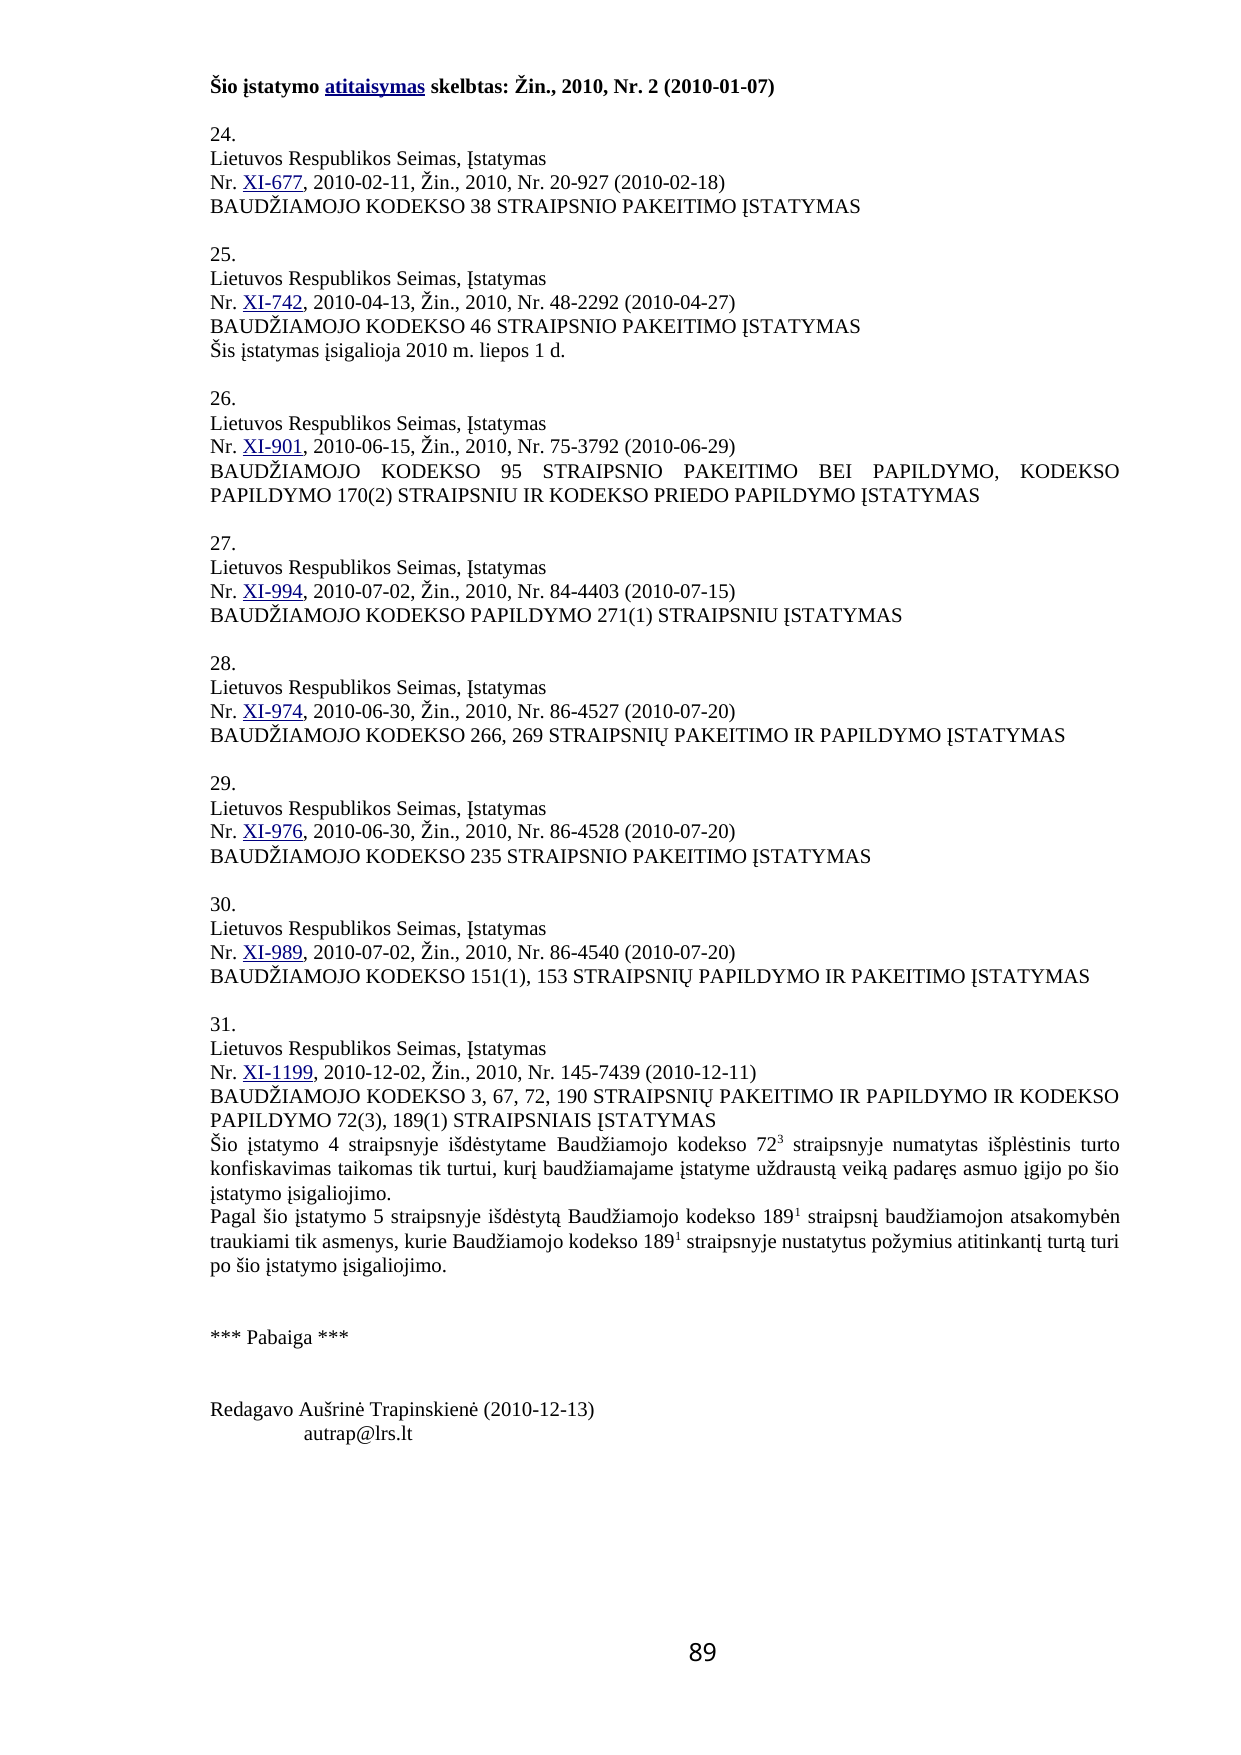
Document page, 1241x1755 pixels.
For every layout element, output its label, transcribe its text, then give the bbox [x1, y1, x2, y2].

text Nr. XI-742, 2010-04-13, Žin., 2010, Nr. 48-2292 (2010-04-27) [210, 290, 1120, 314]
text Nr. XI-994, 2010-07-02, Žin., 2010, Nr. 84-4403 (2010-07-15) [210, 579, 1120, 603]
text BAUDŽIAMOJO KODEKSO 235 STRAIPSNIO PAKEITIMO ĮSTATYMAS [210, 843, 1120, 868]
text Šio įstatymo atitaisymas skelbtas: Žin., 2010, Nr. 2 (2010-01-07) [210, 73, 1120, 98]
text 28. [210, 651, 1120, 675]
text 27. [210, 531, 1120, 555]
text Lietuvos Respublikos Seimas, Įstatymas [210, 410, 1120, 434]
text BAUDŽIAMOJO KODEKSO 266, 269 STRAIPSNIŲ PAKEITIMO IR PAPILDYMO ĮSTATYMAS [210, 723, 1120, 747]
text Šio įstatymo 4 straipsnyje išdėstytame Baudžiamojo kodekso 723 straipsnyje numatytas išplėstinis turto konfiskavimas taikomas tik turtui, kurį baudžiamajame įstatyme uždraustą veiką padaręs asmuo įgijo po šio įstatymo įsigaliojimo. [210, 1132, 1120, 1204]
text Lietuvos Respublikos Seimas, Įstatymas [210, 1036, 1120, 1060]
text 30. [210, 892, 1120, 916]
text 31. [210, 1012, 1120, 1036]
text Nr. XI-901, 2010-06-15, Žin., 2010, Nr. 75-3792 (2010-06-29) [210, 434, 1120, 458]
text BAUDŽIAMOJO KODEKSO 3, 67, 72, 190 STRAIPSNIŲ PAKEITIMO IR PAPILDYMO IR KODEKSO PAPILDYMO 72(3), 189(1) STRAIPSNIAIS ĮSTATYMAS [210, 1084, 1120, 1132]
text 26. [210, 386, 1120, 410]
text Lietuvos Respublikos Seimas, Įstatymas [210, 266, 1120, 290]
text Nr. XI-989, 2010-07-02, Žin., 2010, Nr. 86-4540 (2010-07-20) [210, 940, 1120, 964]
text Lietuvos Respublikos Seimas, Įstatymas [210, 146, 1120, 170]
text BAUDŽIAMOJO KODEKSO PAPILDYMO 271(1) STRAIPSNIU ĮSTATYMAS [210, 603, 1120, 627]
text Lietuvos Respublikos Seimas, Įstatymas [210, 795, 1120, 819]
text BAUDŽIAMOJO KODEKSO 46 STRAIPSNIO PAKEITIMO ĮSTATYMAS [210, 314, 1120, 338]
text Nr. XI-976, 2010-06-30, Žin., 2010, Nr. 86-4528 (2010-07-20) [210, 819, 1120, 843]
text Lietuvos Respublikos Seimas, Įstatymas [210, 555, 1120, 579]
text *** Pabaiga *** [210, 1325, 1120, 1349]
text BAUDŽIAMOJO KODEKSO 95 STRAIPSNIO PAKEITIMO BEI PAPILDYMO, KODEKSO PAPILDYMO 170(2) STRAIPSNIU IR KODEKSO PRIEDO PAPILDYMO ĮSTATYMAS [210, 458, 1120, 507]
text Šis įstatymas įsigalioja 2010 m. liepos 1 d. [210, 338, 1120, 362]
text BAUDŽIAMOJO KODEKSO 151(1), 153 STRAIPSNIŲ PAPILDYMO IR PAKEITIMO ĮSTATYMAS [210, 964, 1120, 988]
text Redagavo Aušrinė Trapinskienė (2010-12-13) [210, 1397, 1120, 1421]
text BAUDŽIAMOJO KODEKSO 38 STRAIPSNIO PAKEITIMO ĮSTATYMAS [210, 194, 1120, 218]
text autrap@lrs.lt [210, 1421, 1120, 1445]
text Nr. XI-677, 2010-02-11, Žin., 2010, Nr. 20-927 (2010-02-18) [210, 170, 1120, 194]
text Lietuvos Respublikos Seimas, Įstatymas [210, 916, 1120, 940]
text 29. [210, 771, 1120, 795]
text Nr. XI-974, 2010-06-30, Žin., 2010, Nr. 86-4527 (2010-07-20) [210, 699, 1120, 723]
text 24. [210, 122, 1120, 146]
text Pagal šio įstatymo 5 straipsnyje išdėstytą Baudžiamojo kodekso 1891 straipsnį baudžiamojon atsakomybėn traukiami tik asmenys, kurie Baudžiamojo kodekso 1891 straipsnyje nustatytus požymius atitinkantį turtą turi po šio įstatymo įsigaliojimo. [210, 1204, 1120, 1277]
text Nr. XI-1199, 2010-12-02, Žin., 2010, Nr. 145-7439 (2010-12-11) [210, 1060, 1120, 1084]
text Lietuvos Respublikos Seimas, Įstatymas [210, 675, 1120, 699]
text 25. [210, 242, 1120, 266]
